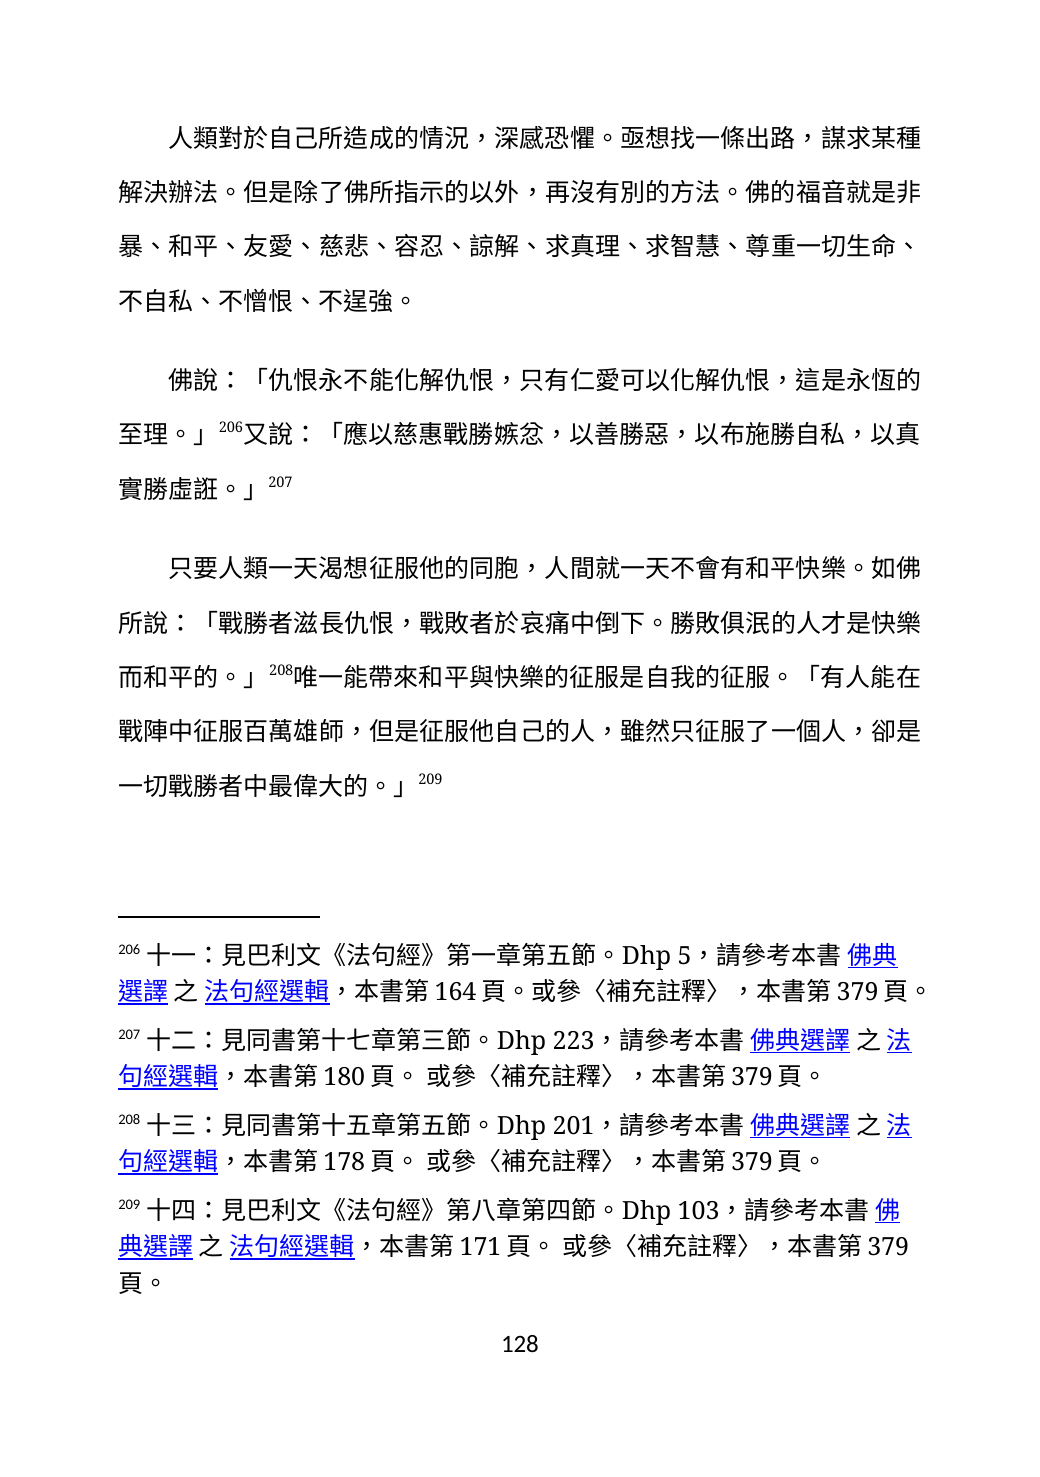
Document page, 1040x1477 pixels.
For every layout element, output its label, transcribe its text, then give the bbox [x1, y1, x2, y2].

text 十三：見同書第十五章第五節。Dhp 201，請參考本書 佛典選譯 之 法句經選輯，本書第178頁。 或參〈補充註釋〉，本書第379頁。 [118, 1106, 921, 1178]
text 人類對於自己所造成的情況，深感恐懼。亟想找一條出路，謀求某種解決辦法。但是除了佛所指示的以外，再沒有別的方法。佛的福音就是非暴、和平、友愛、慈悲、容忍、諒解、求真理、求智慧、尊重一切生命、不自私、不憎恨、不逞強。 [118, 118, 921, 317]
text 只要人類一天渴想征服他的同胞，人間就一天不會有和平快樂。如佛所說：「戰勝者滋長仇恨，戰敗者於哀痛中倒下。勝敗俱泯的人才是快樂而和平的。」唯一能帶來和平與快樂的征服是自我的征服。「有人能在戰陣中征服百萬雄師，但是征服他自己的人，雖然只征服了一個人，卻是一切戰勝者中最偉大的。」 [118, 549, 921, 802]
text 十二：見同書第十七章第三節。Dhp 223，請參考本書 佛典選譯 之 法句經選輯，本書第180頁。 或參〈補充註釋〉，本書第379頁。 [118, 1021, 921, 1093]
text 佛說：「仇恨永不能化解仇恨，只有仁愛可以化解仇恨，這是永恆的至理。」又說：「應以慈惠戰勝嫉忿，以善勝惡，以布施勝自私，以真實勝虛誑。」 [118, 361, 921, 506]
text 十一：見巴利文《法句經》第一章第五節。Dhp 5，請參考本書 佛典選譯 之 法句經選輯，本書第164頁。或參〈補充註釋〉，本書第379頁。 [118, 936, 921, 1008]
text 十四：見巴利文《法句經》第八章第四節。Dhp 103，請參考本書 佛典選譯 之 法句經選輯，本書第171頁。 或參〈補充註釋〉，本書第379頁。 [118, 1191, 921, 1299]
